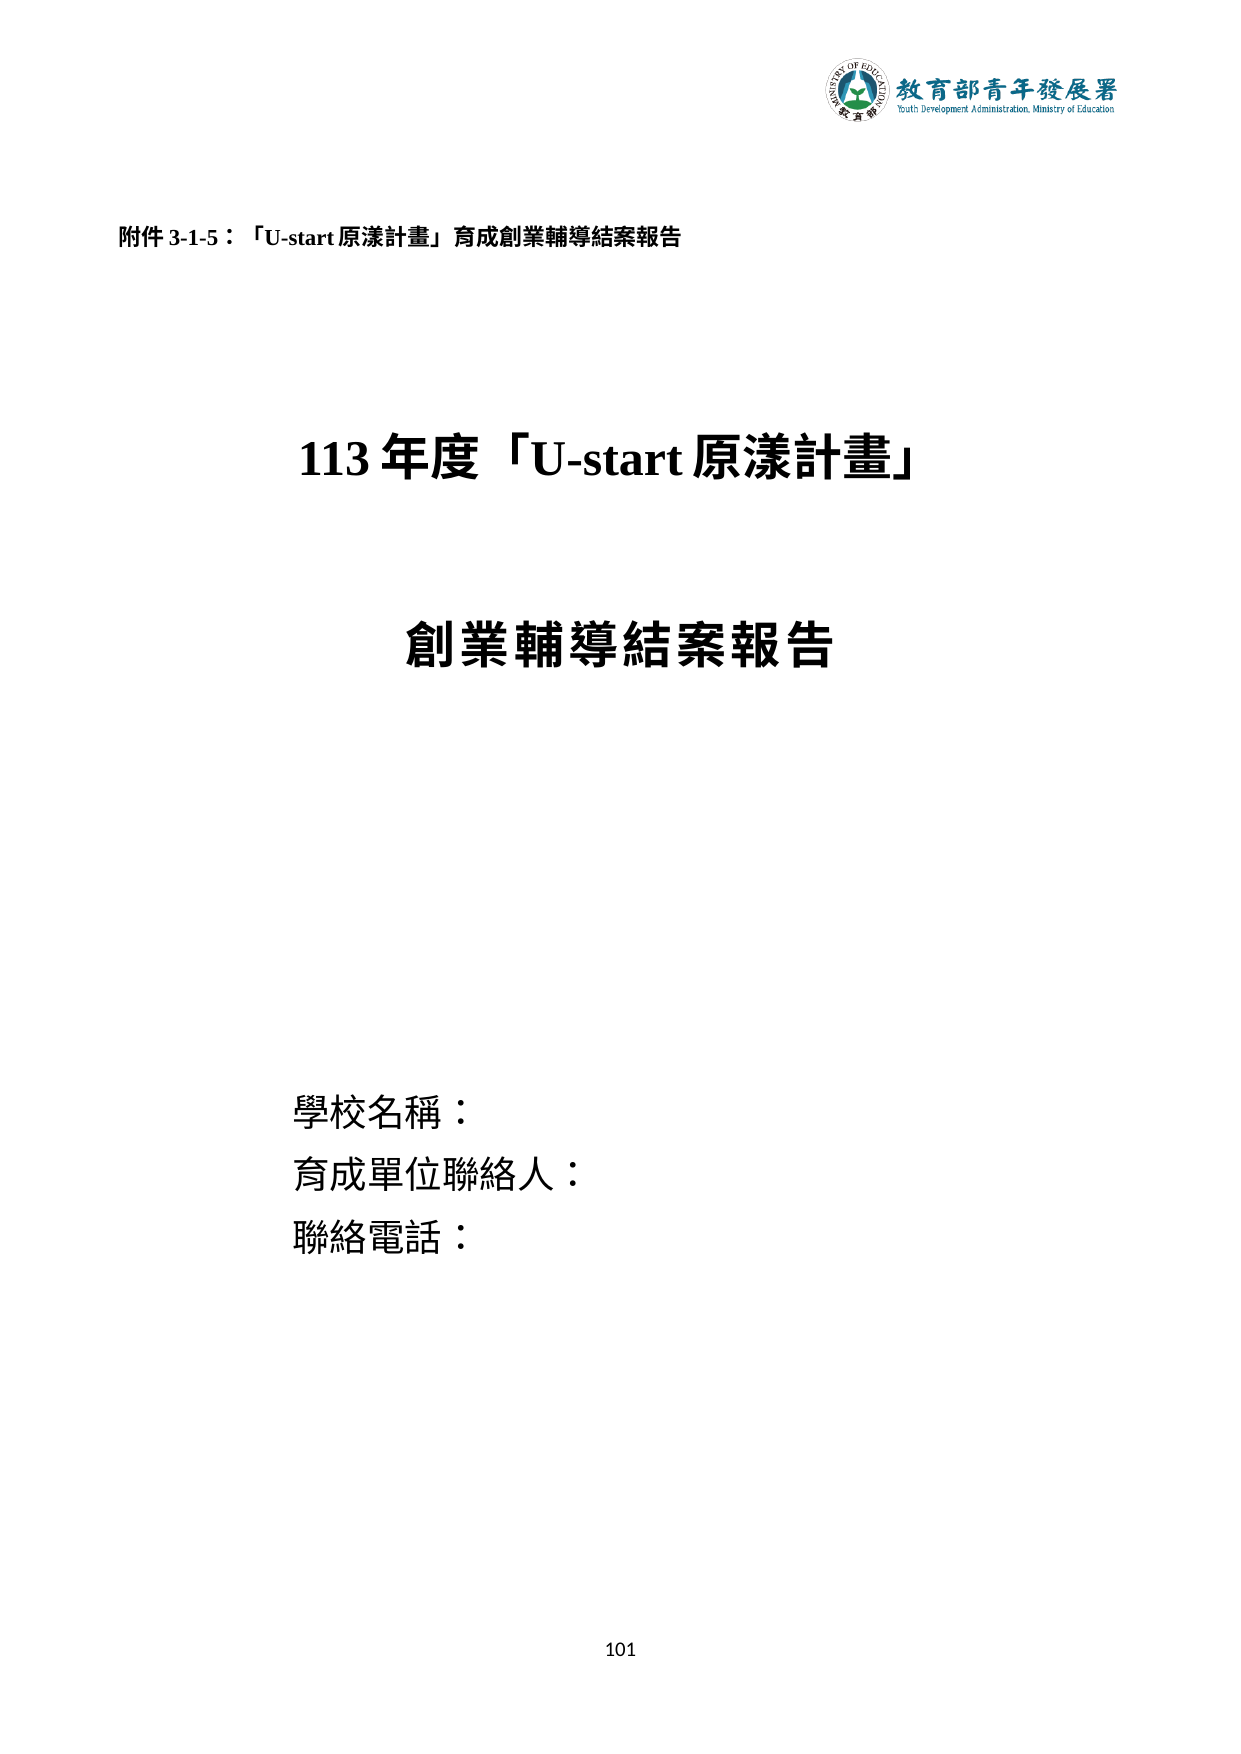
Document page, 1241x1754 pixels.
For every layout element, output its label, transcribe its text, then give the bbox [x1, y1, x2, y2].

table_cell [708, 1194, 1034, 1256]
table_cell 育成單位聯絡人： [281, 1131, 708, 1193]
table_cell 聯絡電話： [281, 1194, 708, 1256]
text 創業輔導結案報告 [118, 568, 1122, 693]
table_cell [708, 1131, 1034, 1193]
text 附件3-1-5：「U-start原漾計畫」育成創業輔導結案報告 [118, 193, 1122, 256]
text 113年度「U-start原漾計畫」 [118, 381, 1122, 506]
table_header 學校名稱： [281, 1069, 708, 1131]
table_header [708, 1069, 1034, 1131]
